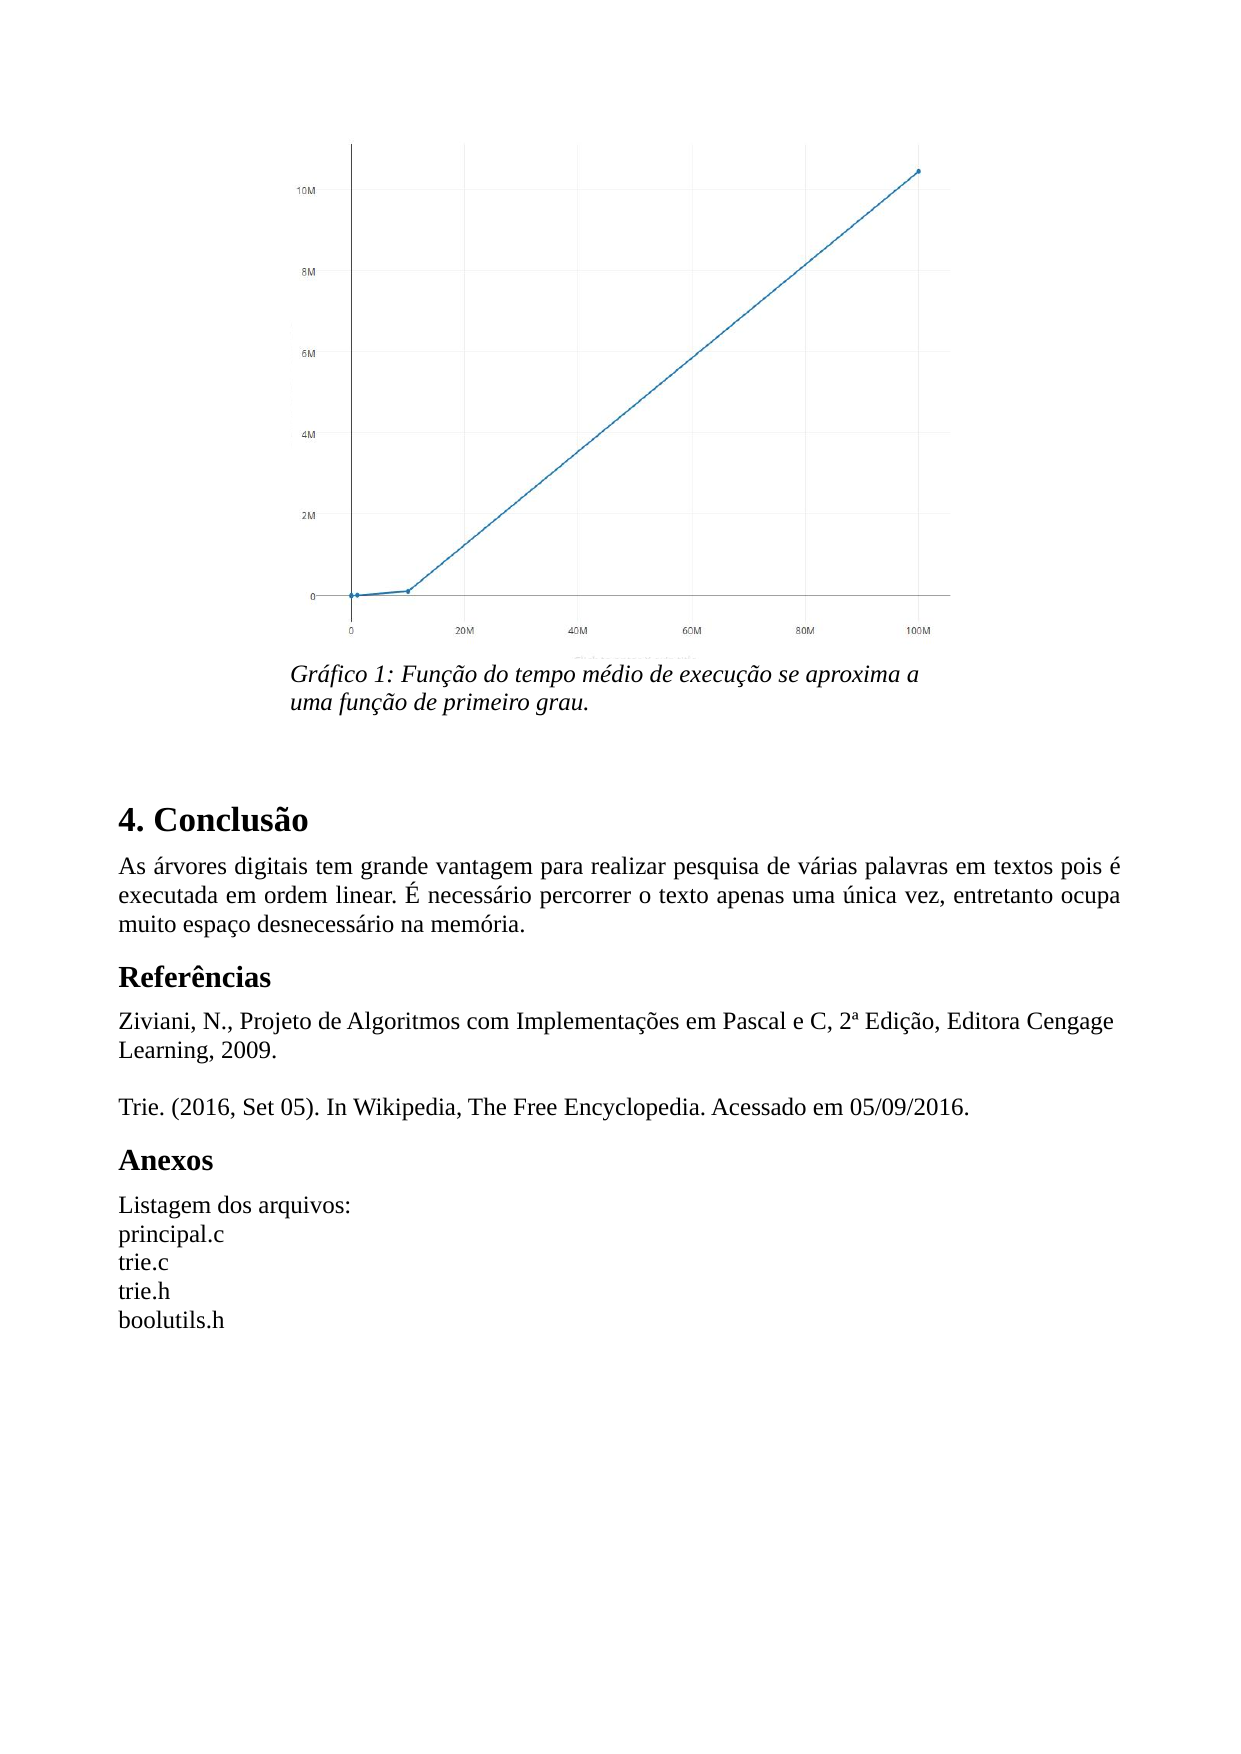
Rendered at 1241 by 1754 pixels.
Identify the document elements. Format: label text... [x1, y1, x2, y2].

text boolutils.h [118, 1305, 1122, 1334]
text trie.h [118, 1276, 1122, 1305]
subtitle 4. Conclusão [118, 799, 1122, 839]
text Listagem dos arquivos: [118, 1190, 1122, 1219]
subtitle Referências [118, 958, 1122, 994]
text Gráfico 1: Função do tempo médio de execução se aproxima a uma função de primeiro grau. [290, 659, 951, 716]
picture [289, 130, 951, 659]
text trie.c [118, 1247, 1122, 1276]
text Ziviani, N., Projeto de Algoritmos com Implementações em Pascal e C, 2ª Edição, Editora Cengage Learning, 2009. [118, 1006, 1122, 1064]
subtitle Anexos [118, 1142, 1122, 1177]
text principal.c [118, 1219, 1122, 1247]
text Trie. (2016, Set 05). In Wikipedia, The Free Encyclopedia. Acessado em 05/09/2016. [118, 1092, 1122, 1121]
text As árvores digitais tem grande vantagem para realizar pesquisa de várias palavras em textos pois é executada em ordem linear. É necessário percorrer o texto apenas uma única vez, entretanto ocupa muito espaço desnecessário na memória. [118, 851, 1122, 938]
